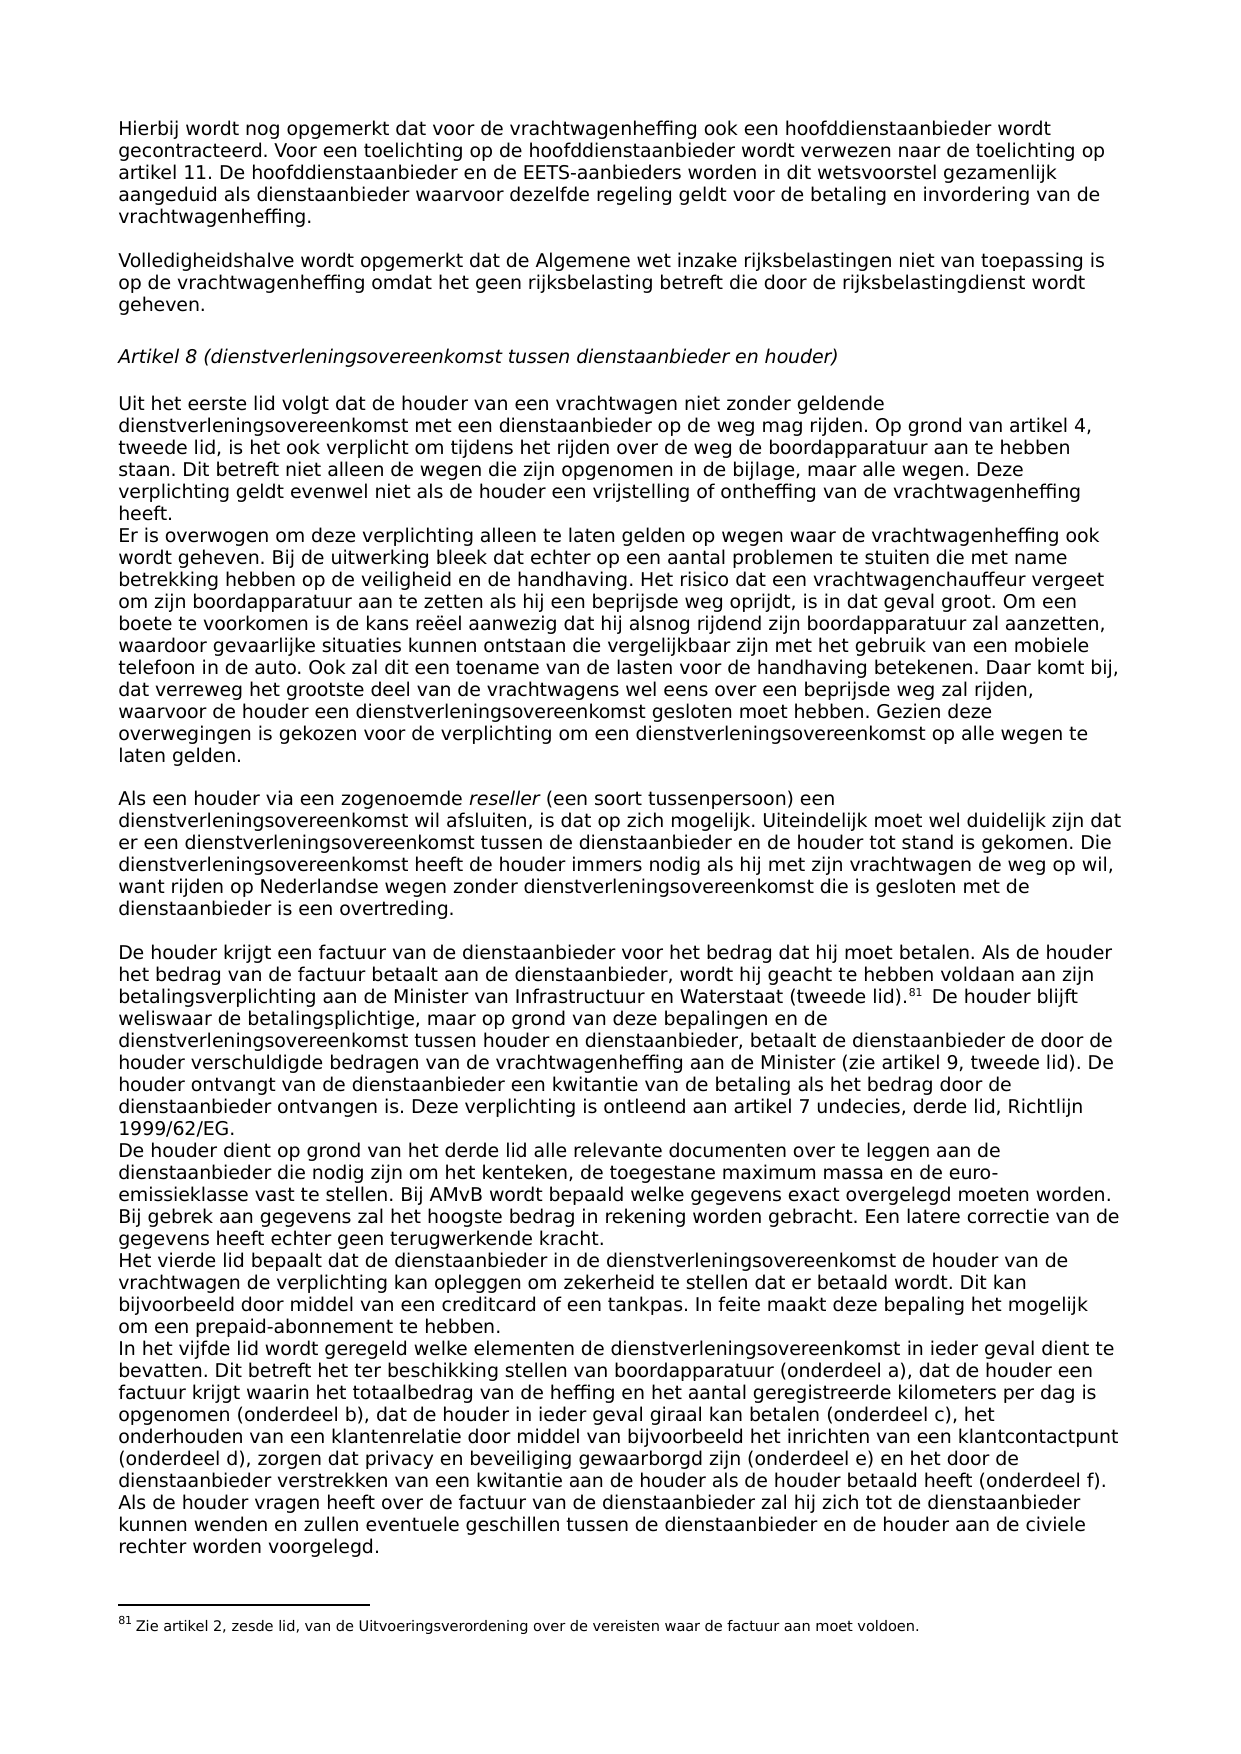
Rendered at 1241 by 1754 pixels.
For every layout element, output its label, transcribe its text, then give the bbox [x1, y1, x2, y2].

text Als een houder via een zogenoemde reseller (een soort tussenpersoon) een dienstverleningsovereenkomst wil afsluiten, is dat op zich mogelijk. Uiteindelijk moet wel duidelijk zijn dat er een dienstverleningsovereenkomst tussen de dienstaanbieder en de houder tot stand is gekomen. Die dienstverleningsovereenkomst heeft de houder immers nodig als hij met zijn vrachtwagen de weg op wil, want rijden op Nederlandse wegen zonder dienstverleningsovereenkomst die is gesloten met de dienstaanbieder is een overtreding. [118, 788, 1122, 920]
text Hierbij wordt nog opgemerkt dat voor de vrachtwagenheffing ook een hoofddienstaanbieder wordt gecontracteerd. Voor een toelichting op de hoofddienstaanbieder wordt verwezen naar de toelichting op artikel 11. De hoofddienstaanbieder en de EETS-aanbieders worden in dit wetsvoorstel gezamenlijk aangeduid als dienstaanbieder waarvoor dezelfde regeling geldt voor de betaling en invordering van de vrachtwagenheffing. [118, 118, 1122, 228]
text Uit het eerste lid volgt dat de houder van een vrachtwagen niet zonder geldende dienstverleningsovereenkomst met een dienstaanbieder op de weg mag rijden. Op grond van artikel 4, tweede lid, is het ook verplicht om tijdens het rijden over de weg de boordapparatuur aan te hebben staan. Dit betreft niet alleen de wegen die zijn opgenomen in de bijlage, maar alle wegen. Deze verplichting geldt evenwel niet als de houder een vrijstelling of ontheffing van de vrachtwagenheffing heeft. [118, 393, 1122, 525]
text Er is overwogen om deze verplichting alleen te laten gelden op wegen waar de vrachtwagenheffing ook wordt geheven. Bij de uitwerking bleek dat echter op een aantal problemen te stuiten die met name betrekking hebben op de veiligheid en de handhaving. Het risico dat een vrachtwagenchauffeur vergeet om zijn boordapparatuur aan te zetten als hij een beprijsde weg oprijdt, is in dat geval groot. Om een boete te voorkomen is de kans reëel aanwezig dat hij alsnog rijdend zijn boordapparatuur zal aanzetten, waardoor gevaarlijke situaties kunnen ontstaan die vergelijkbaar zijn met het gebruik van een mobiele telefoon in de auto. Ook zal dit een toename van de lasten voor de handhaving betekenen. Daar komt bij, dat verreweg het grootste deel van de vrachtwagens wel eens over een beprijsde weg zal rijden, waarvoor de houder een dienstverleningsovereenkomst gesloten moet hebben. Gezien deze overwegingen is gekozen voor de verplichting om een dienstverleningsovereenkomst op alle wegen te laten gelden. [118, 525, 1122, 766]
text Het vierde lid bepaalt dat de dienstaanbieder in de dienstverleningsovereenkomst de houder van de vrachtwagen de verplichting kan opleggen om zekerheid te stellen dat er betaald wordt. Dit kan bijvoorbeeld door middel van een creditcard of een tankpas. In feite maakt deze bepaling het mogelijk om een prepaid-abonnement te hebben. [118, 1250, 1122, 1338]
text De houder krijgt een factuur van de dienstaanbieder voor het bedrag dat hij moet betalen. Als de houder het bedrag van de factuur betaalt aan de dienstaanbieder, wordt hij geacht te hebben voldaan aan zijn betalingsverplichting aan de Minister van Infrastructuur en Waterstaat (tweede lid). De houder blijft weliswaar de betalingsplichtige, maar op grond van deze bepalingen en de dienstverleningsovereenkomst tussen houder en dienstaanbieder, betaalt de dienstaanbieder de door de houder verschuldigde bedragen van de vrachtwagenheffing aan de Minister (zie artikel 9, tweede lid). De houder ontvangt van de dienstaanbieder een kwitantie van de betaling als het bedrag door de dienstaanbieder ontvangen is. Deze verplichting is ontleend aan artikel 7 undecies, derde lid, Richtlijn 1999/62/EG. [118, 942, 1122, 1140]
text Zie artikel 2, zesde lid, van de Uitvoeringsverordening over de vereisten waar de factuur aan moet voldoen. [118, 1614, 1122, 1636]
text Volledigheidshalve wordt opgemerkt dat de Algemene wet inzake rijksbelastingen niet van toepassing is op de vrachtwagenheffing omdat het geen rijksbelasting betreft die door de rijksbelastingdienst wordt geheven. [118, 250, 1122, 316]
text Als de houder vragen heeft over de factuur van de dienstaanbieder zal hij zich tot de dienstaanbieder kunnen wenden en zullen eventuele geschillen tussen de dienstaanbieder en de houder aan de civiele rechter worden voorgelegd. [118, 1492, 1122, 1557]
text In het vijfde lid wordt geregeld welke elementen de dienstverleningsovereenkomst in ieder geval dient te bevatten. Dit betreft het ter beschikking stellen van boordapparatuur (onderdeel a), dat de houder een factuur krijgt waarin het totaalbedrag van de heffing en het aantal geregistreerde kilometers per dag is opgenomen (onderdeel b), dat de houder in ieder geval giraal kan betalen (onderdeel c), het onderhouden van een klantenrelatie door middel van bijvoorbeeld het inrichten van een klantcontactpunt (onderdeel d), zorgen dat privacy en beveiliging gewaarborgd zijn (onderdeel e) en het door de dienstaanbieder verstrekken van een kwitantie aan de houder als de houder betaald heeft (onderdeel f). [118, 1338, 1122, 1492]
subtitle Artikel 8 (dienstverleningsovereenkomst tussen dienstaanbieder en houder) [118, 346, 1122, 368]
text De houder dient op grond van het derde lid alle relevante documenten over te leggen aan de dienstaanbieder die nodig zijn om het kenteken, de toegestane maximum massa en de euro-emissieklasse vast te stellen. Bij AMvB wordt bepaald welke gegevens exact overgelegd moeten worden. Bij gebrek aan gegevens zal het hoogste bedrag in rekening worden gebracht. Een latere correctie van de gegevens heeft echter geen terugwerkende kracht. [118, 1140, 1122, 1250]
